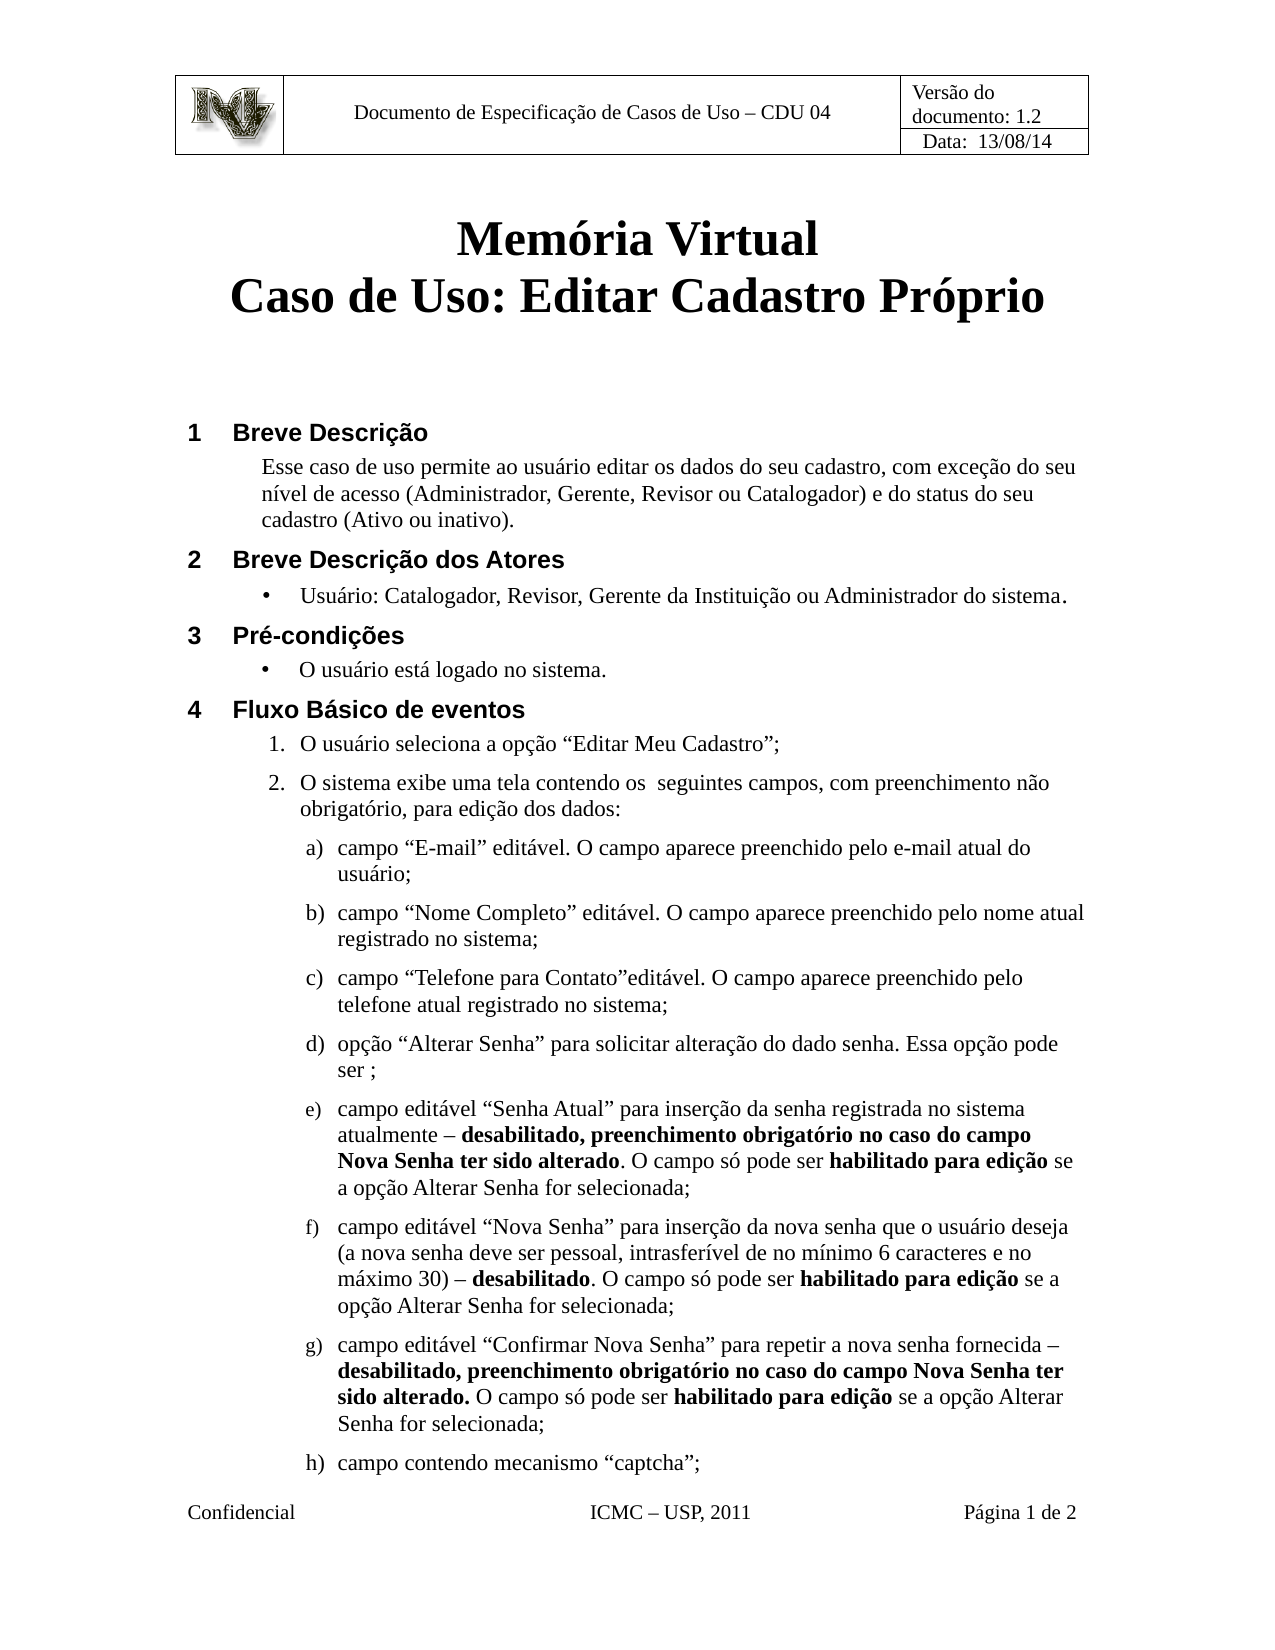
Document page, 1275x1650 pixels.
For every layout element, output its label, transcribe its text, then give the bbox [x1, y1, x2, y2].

list O usuário seleciona a opção “Editar Meu Cadastro”; [262, 730, 1087, 756]
list campo “E-mail” editável. O campo aparece preenchido pelo e-mail atual do usuário; [300, 834, 1087, 887]
list Usuário: Catalogador, Revisor, Gerente da Instituição ou Administrador do sistema. [262, 580, 1087, 608]
list opção “Alterar Senha” para solicitar alteração do dado senha. Essa opção pode ser ; [300, 1029, 1087, 1082]
list campo editável “Confirmar Nova Senha” para repetir a nova senha fornecida – desabilitado, preenchimento obrigatório no caso do campo Nova Senha ter sido alterado. O campo só pode ser habilitado para edição se a opção Alterar Senha for selecionada; [300, 1331, 1087, 1436]
subtitle Breve Descrição dos Atores [187, 545, 1087, 573]
list O sistema exibe uma tela contendo os seguintes campos, com preenchimento não obrigatório, para edição dos dados: [262, 769, 1087, 821]
text Memória Virtual Caso de Uso: Editar Cadastro Próprio [187, 208, 1087, 323]
list campo editável “Nova Senha” para inserção da nova senha que o usuário deseja (a nova senha deve ser pessoal, intrasferível de no mínimo 6 caracteres e no máximo 30) – desabilitado. O campo só pode ser habilitado para edição se a opção Alterar Senha for selecionada; [300, 1213, 1087, 1318]
subtitle Fluxo Básico de eventos [187, 695, 1087, 724]
list O usuário está logado no sistema. [261, 656, 1087, 682]
list campo editável “Senha Atual” para inserção da senha registrada no sistema atualmente – desabilitado, preenchimento obrigatório no caso do campo Nova Senha ter sido alterado. O campo só pode ser habilitado para edição se a opção Alterar Senha for selecionada; [300, 1095, 1087, 1200]
list campo “Telefone para Contato”editável. O campo aparece preenchido pelo telefone atual registrado no sistema; [300, 964, 1087, 1017]
list campo contendo mecanismo “captcha”; [300, 1448, 1087, 1475]
subtitle Breve Descrição [187, 418, 1087, 447]
subtitle Pré-condições [187, 621, 1087, 650]
text Esse caso de uso permite ao usuário editar os dados do seu cadastro, com exceção do seu nível de acesso (Administrador, Gerente, Revisor ou Catalogador) e do status do seu cadastro (Ativo ou inativo). [187, 453, 1087, 532]
list campo “Nome Completo” editável. O campo aparece preenchido pelo nome atual registrado no sistema; [300, 899, 1087, 952]
